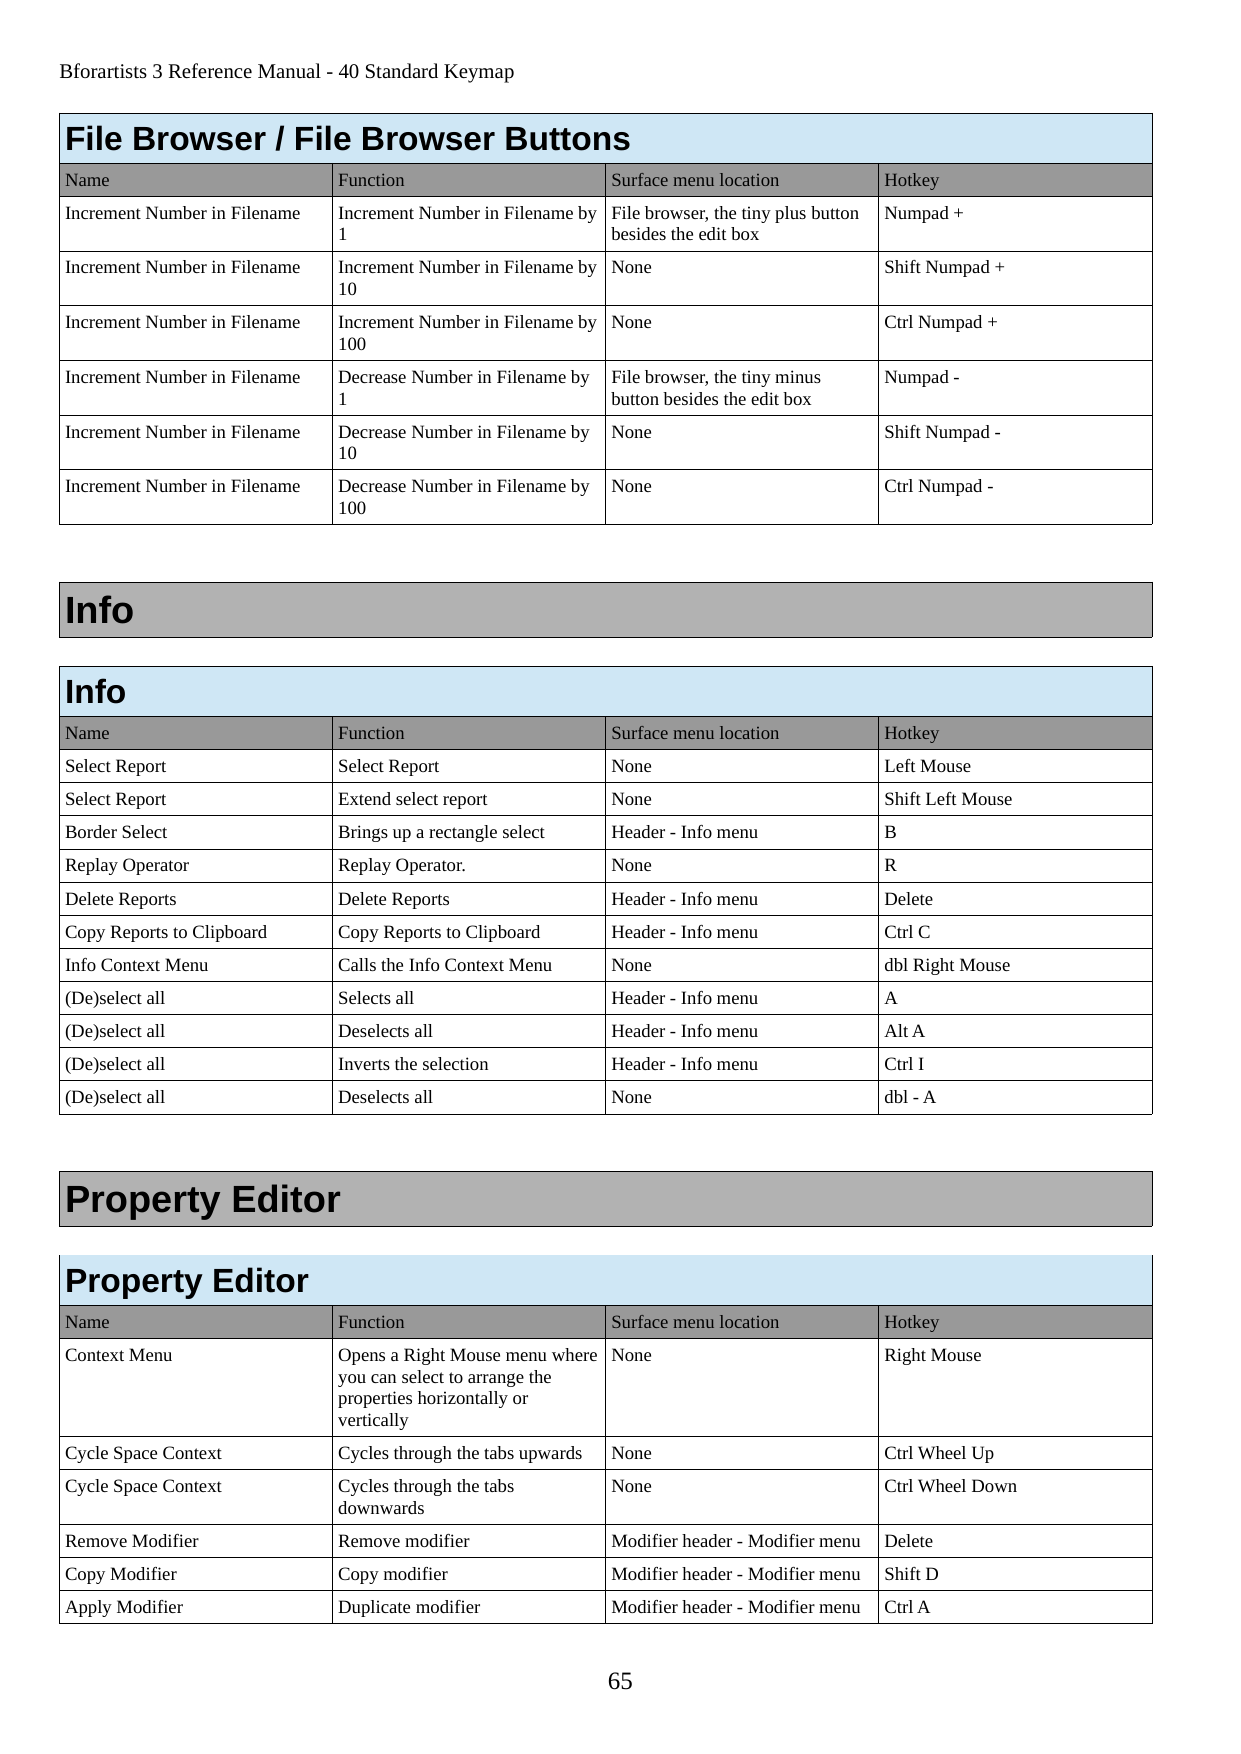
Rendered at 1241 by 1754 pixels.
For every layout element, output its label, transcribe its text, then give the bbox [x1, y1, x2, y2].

table_cell Copy modifier [333, 1558, 605, 1590]
table_cell Cycles through the tabs upwards [333, 1437, 605, 1469]
table_cell Context Menu [60, 1339, 332, 1436]
table_cell Selects all [333, 982, 605, 1014]
table_cell Header - Info menu [606, 916, 878, 948]
table_cell Deselects all [333, 1081, 605, 1113]
table_cell Increment Number in Filename by 1 [333, 197, 605, 251]
table_cell Opens a Right Mouse menu where you can select to arrange the properties horizontally or vertically [333, 1339, 605, 1436]
table_cell Shift Left Mouse [879, 783, 1152, 815]
table_cell Increment Number in Filename [60, 361, 332, 415]
table_cell Alt A [879, 1015, 1152, 1047]
table_cell None [606, 850, 878, 882]
table_cell Hotkey [879, 717, 1152, 749]
table_cell Shift Numpad + [879, 252, 1152, 305]
table_cell None [606, 416, 878, 469]
table_cell Cycle Space Context [60, 1437, 332, 1469]
table_header Property Editor [60, 1172, 1152, 1226]
table_cell Ctrl Numpad - [879, 470, 1152, 524]
table_cell Select Report [333, 750, 605, 782]
table_cell Increment Number in Filename [60, 470, 332, 524]
table_cell Copy Modifier [60, 1558, 332, 1590]
table_cell Inverts the selection [333, 1048, 605, 1080]
table_cell Surface menu location [606, 1306, 878, 1338]
table_cell Ctrl Numpad + [879, 306, 1152, 360]
table_cell Select Report [60, 750, 332, 782]
table_cell Deselects all [333, 1015, 605, 1047]
table_cell (De)select all [60, 1048, 332, 1080]
table_cell Increment Number in Filename by 10 [333, 252, 605, 305]
table_cell Ctrl Wheel Down [879, 1470, 1152, 1524]
table_cell Apply Modifier [60, 1591, 332, 1623]
table_cell R [879, 850, 1152, 882]
table_cell Cycles through the tabs downwards [333, 1470, 605, 1524]
table_cell Remove modifier [333, 1525, 605, 1557]
table_cell Shift D [879, 1558, 1152, 1590]
table_cell Border Select [60, 816, 332, 848]
table_cell Header - Info menu [606, 982, 878, 1014]
table_cell A [879, 982, 1152, 1014]
table_cell Copy Reports to Clipboard [333, 916, 605, 948]
table_cell Ctrl I [879, 1048, 1152, 1080]
table_cell Decrease Number in Filename by 100 [333, 470, 605, 524]
table_cell Surface menu location [606, 164, 878, 196]
table_cell Increment Number in Filename [60, 416, 332, 469]
table_cell Decrease Number in Filename by 1 [333, 361, 605, 415]
table_cell Surface menu location [606, 717, 878, 749]
table_cell Calls the Info Context Menu [333, 949, 605, 981]
table_cell Delete [879, 1525, 1152, 1557]
table_cell None [606, 750, 878, 782]
table_header Info [60, 583, 1152, 637]
table_cell Name [60, 164, 332, 196]
table_cell Increment Number in Filename [60, 197, 332, 251]
table_header File Browser / File Browser Buttons [60, 114, 1152, 163]
table_cell Modifier header - Modifier menu [606, 1591, 878, 1623]
table_header Property Editor [60, 1255, 1152, 1305]
table_cell Hotkey [879, 164, 1152, 196]
table_cell Replay Operator. [333, 850, 605, 882]
table_cell Name [60, 1306, 332, 1338]
table_cell dbl Right Mouse [879, 949, 1152, 981]
table_cell Header - Info menu [606, 1015, 878, 1047]
table_cell Copy Reports to Clipboard [60, 916, 332, 948]
table_cell None [606, 306, 878, 360]
table_cell Increment Number in Filename by 100 [333, 306, 605, 360]
table_cell Modifier header - Modifier menu [606, 1525, 878, 1557]
table_cell Name [60, 717, 332, 749]
table_cell Replay Operator [60, 850, 332, 882]
table_cell Ctrl Wheel Up [879, 1437, 1152, 1469]
table_cell B [879, 816, 1152, 848]
table_cell Increment Number in Filename [60, 306, 332, 360]
table_cell Remove Modifier [60, 1525, 332, 1557]
table_cell Header - Info menu [606, 1048, 878, 1080]
table_cell File browser, the tiny plus button besides the edit box [606, 197, 878, 251]
table_cell Ctrl A [879, 1591, 1152, 1623]
table_cell dbl - A [879, 1081, 1152, 1113]
table_cell Brings up a rectangle select [333, 816, 605, 848]
table_cell Shift Numpad - [879, 416, 1152, 469]
table_cell Increment Number in Filename [60, 252, 332, 305]
table_cell Delete Reports [333, 883, 605, 915]
table_cell Right Mouse [879, 1339, 1152, 1436]
table_cell Function [333, 717, 605, 749]
table_cell Decrease Number in Filename by 10 [333, 416, 605, 469]
table_cell Delete [879, 883, 1152, 915]
table_cell (De)select all [60, 1081, 332, 1113]
table_cell Function [333, 1306, 605, 1338]
table_cell Header - Info menu [606, 816, 878, 848]
table_cell Header - Info menu [606, 883, 878, 915]
table_cell Modifier header - Modifier menu [606, 1558, 878, 1590]
table_cell None [606, 783, 878, 815]
table_cell Extend select report [333, 783, 605, 815]
table_cell Duplicate modifier [333, 1591, 605, 1623]
table_cell Cycle Space Context [60, 1470, 332, 1524]
table_cell None [606, 1470, 878, 1524]
table_cell Function [333, 164, 605, 196]
table_cell Select Report [60, 783, 332, 815]
table_cell Numpad + [879, 197, 1152, 251]
table_cell File browser, the tiny minus button besides the edit box [606, 361, 878, 415]
table_cell Hotkey [879, 1306, 1152, 1338]
table_header Info [60, 667, 1152, 716]
table_cell Ctrl C [879, 916, 1152, 948]
table_cell None [606, 949, 878, 981]
table_cell Delete Reports [60, 883, 332, 915]
table_cell Numpad - [879, 361, 1152, 415]
table_cell Info Context Menu [60, 949, 332, 981]
table_cell None [606, 1081, 878, 1113]
table_cell None [606, 252, 878, 305]
table_cell None [606, 1437, 878, 1469]
table_cell (De)select all [60, 1015, 332, 1047]
table_cell None [606, 1339, 878, 1436]
table_cell None [606, 470, 878, 524]
table_cell (De)select all [60, 982, 332, 1014]
table_cell Left Mouse [879, 750, 1152, 782]
